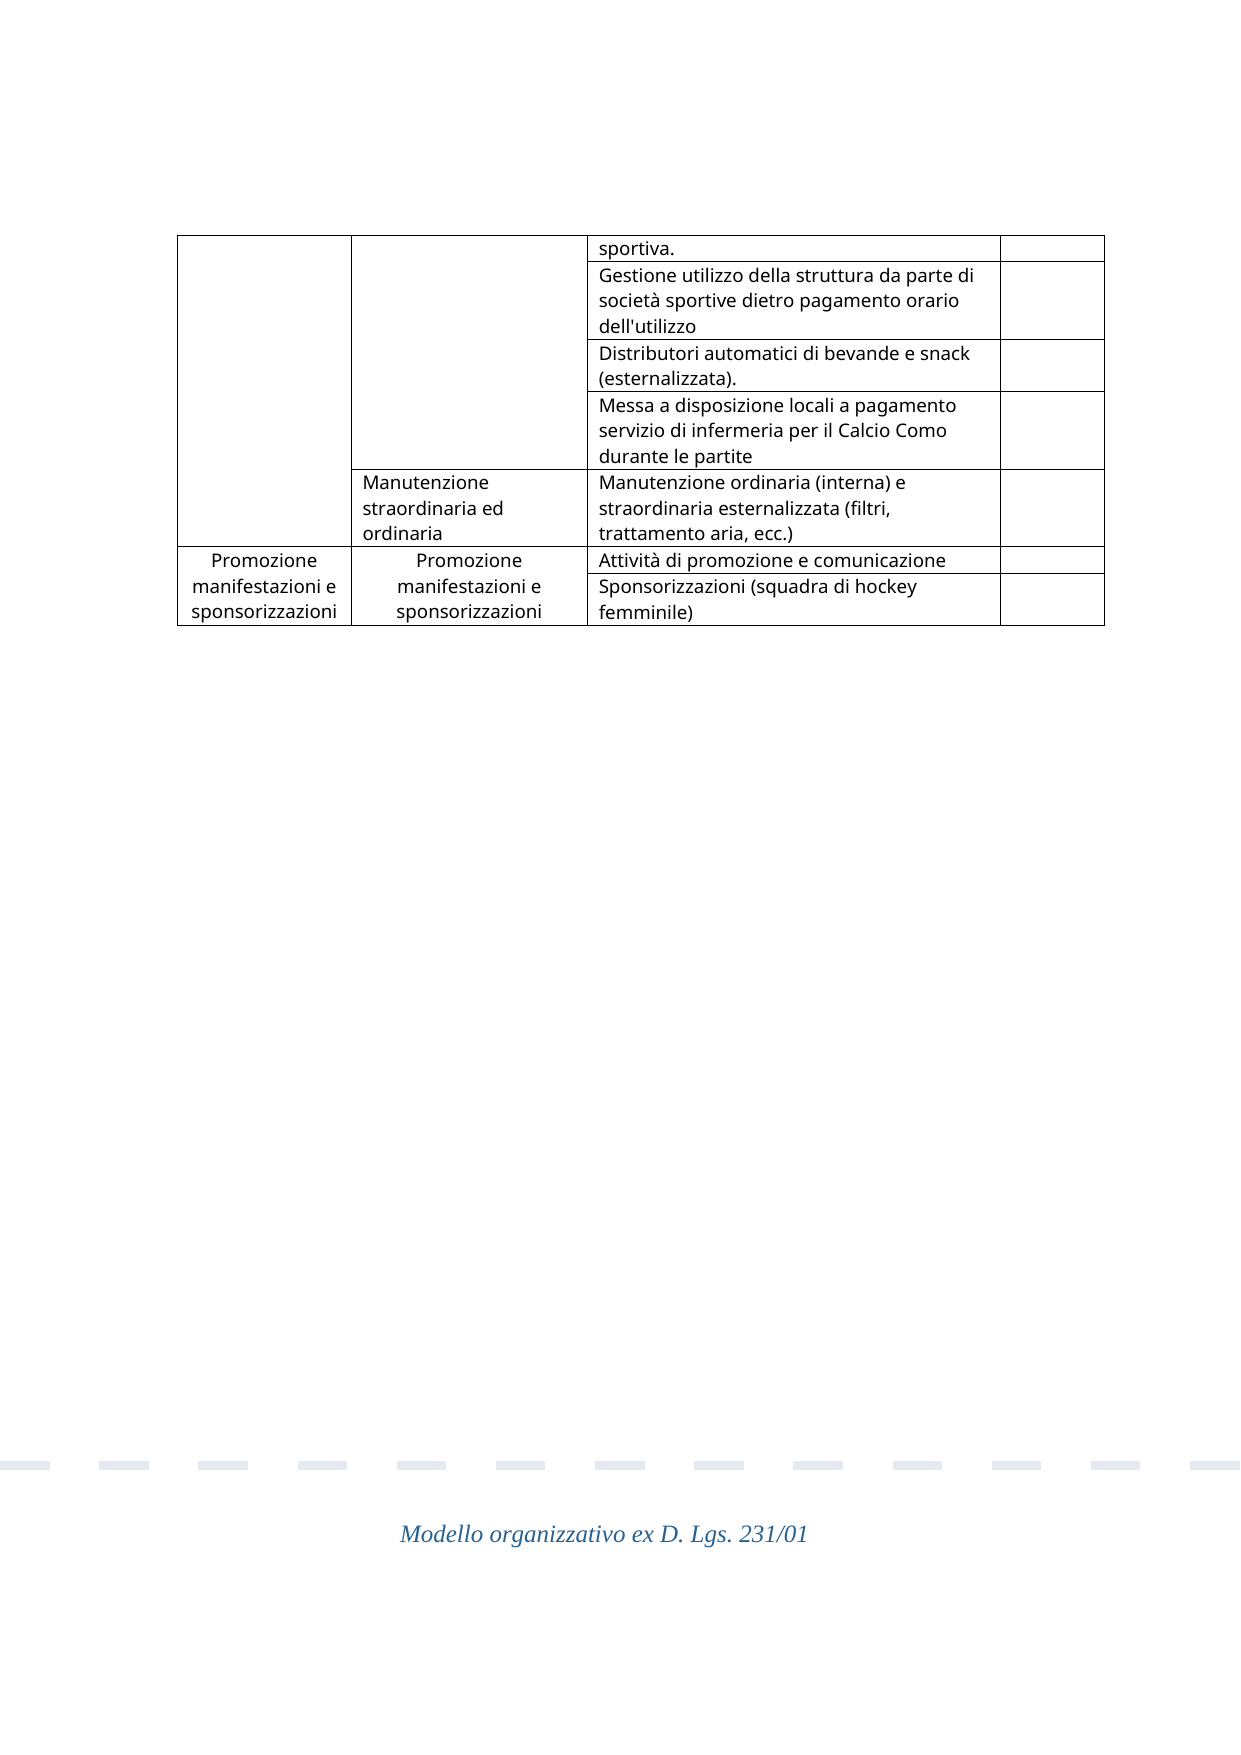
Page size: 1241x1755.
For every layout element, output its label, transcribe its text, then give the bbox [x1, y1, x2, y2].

table_cell [1001, 262, 1104, 339]
table_cell Attività di promozione e comunicazione [588, 547, 1000, 573]
table_cell Distributori automatici di bevande e snack (esternalizzata). [588, 340, 1000, 391]
table_cell Sponsorizzazioni (squadra di hockey femminile) [588, 574, 1000, 625]
table_cell Manutenzione straordinaria ed ordinaria [352, 470, 587, 546]
table_cell [1001, 340, 1104, 391]
table_cell Promozione manifestazioni e sponsorizzazioni [352, 547, 587, 625]
table_cell Promozione manifestazioni e sponsorizzazioni [178, 547, 351, 625]
table_cell Manutenzione ordinaria (interna) e straordinaria esternalizzata (filtri, trattamento aria, ecc.) [588, 470, 1000, 546]
table_cell [1001, 236, 1104, 261]
table_cell [1001, 470, 1104, 546]
table_cell sportiva. [588, 236, 1000, 261]
table_cell Gestione utilizzo della struttura da parte di società sportive dietro pagamento orario dell'utilizzo [588, 262, 1000, 339]
table_cell [1001, 392, 1104, 468]
table_cell [1001, 547, 1104, 573]
table_cell [178, 236, 351, 546]
table_cell [1001, 574, 1104, 625]
table_cell [352, 236, 587, 468]
table_cell Messa a disposizione locali a pagamento servizio di infermeria per il Calcio Como durante le partite [588, 392, 1000, 468]
